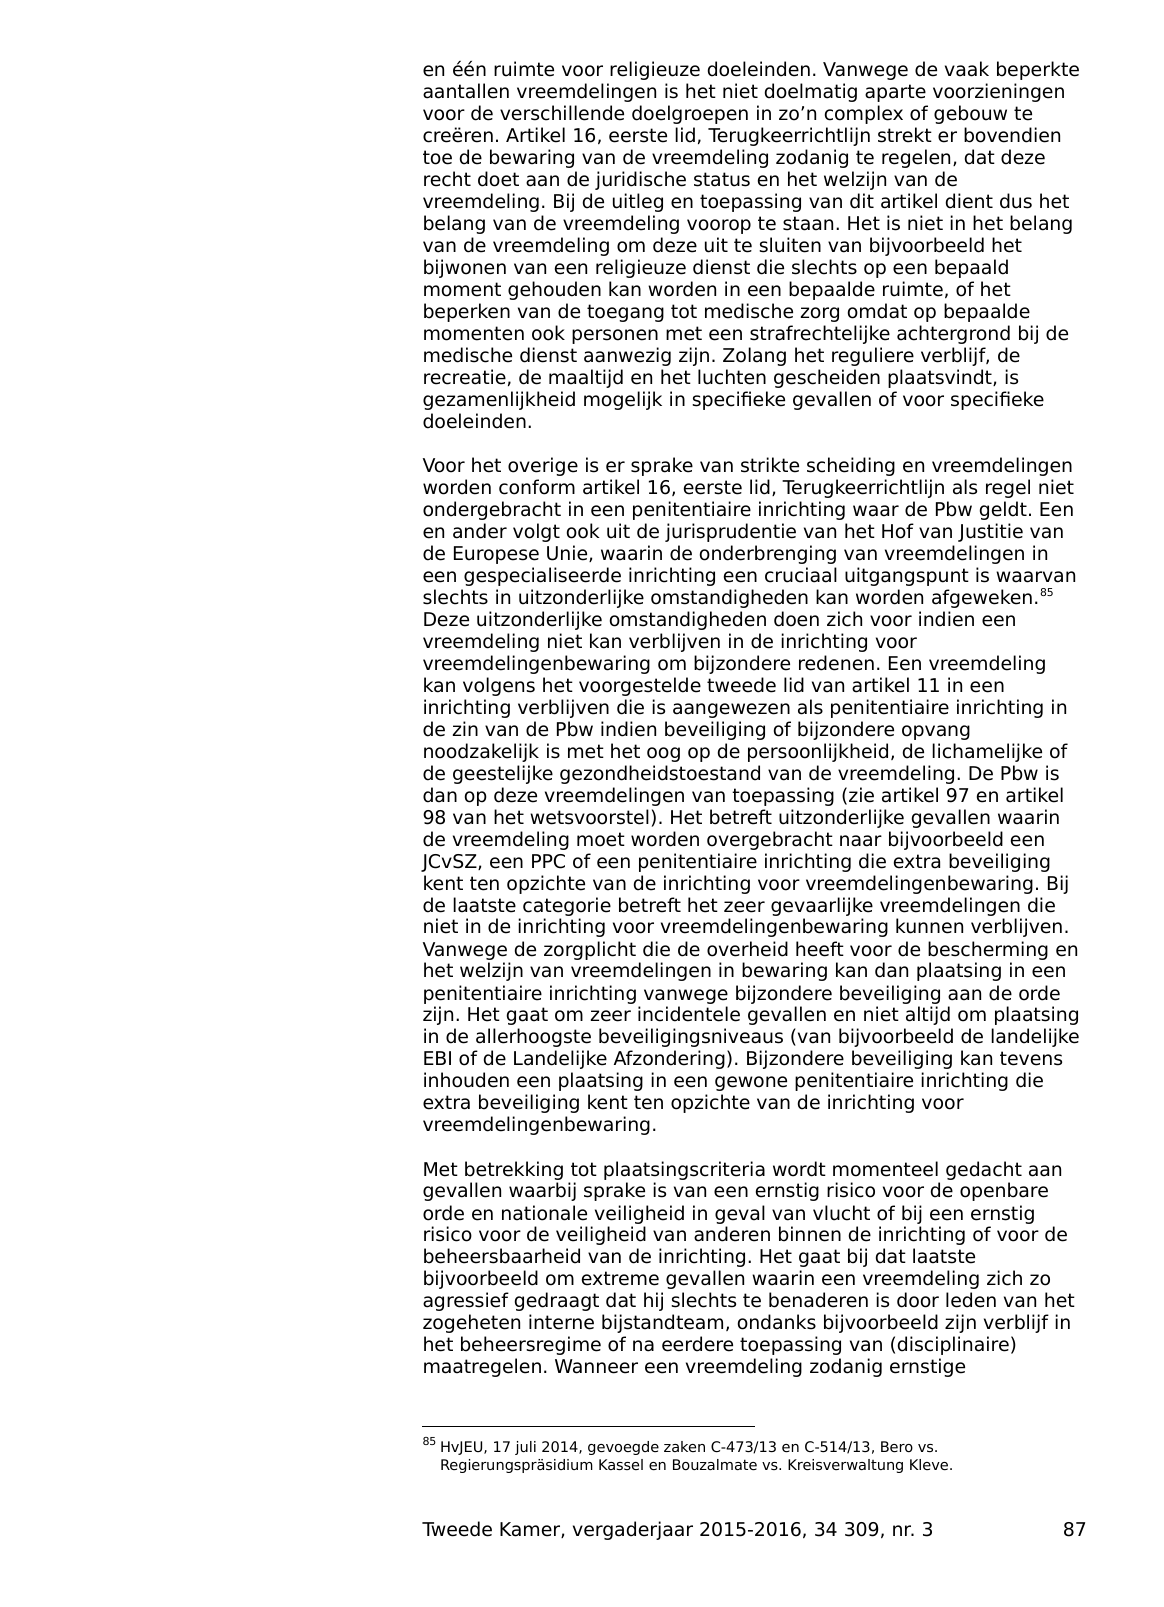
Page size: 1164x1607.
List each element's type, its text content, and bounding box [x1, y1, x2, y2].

text Met betrekking tot plaatsingscriteria wordt momenteel gedacht aan gevallen waarbij sprake is van een ernstig risico voor de openbare orde en nationale veiligheid in geval van vlucht of bij een ernstig risico voor de veiligheid van anderen binnen de inrichting of voor de beheersbaarheid van de inrichting. Het gaat bij dat laatste bijvoorbeeld om extreme gevallen waarin een vreemdeling zich zo agressief gedraagt dat hij slechts te benaderen is door leden van het zogeheten interne bijstandteam, ondanks bijvoorbeeld zijn verblijf in het beheersregime of na eerdere toepassing van (disciplinaire) maatregelen. Wanneer een vreemdeling zodanig ernstige [422, 1158, 1087, 1378]
text en één ruimte voor religieuze doeleinden. Vanwege de vaak beperkte aantallen vreemdelingen is het niet doelmatig aparte voorzieningen voor de verschillende doelgroepen in zo’n complex of gebouw te creëren. Artikel 16, eerste lid, Terugkeerrichtlijn strekt er bovendien toe de bewaring van de vreemdeling zodanig te regelen, dat deze recht doet aan de juridische status en het welzijn van de vreemdeling. Bij de uitleg en toepassing van dit artikel dient dus het belang van de vreemdeling voorop te staan. Het is niet in het belang van de vreemdeling om deze uit te sluiten van bijvoorbeeld het bijwonen van een religieuze dienst die slechts op een bepaald moment gehouden kan worden in een bepaalde ruimte, of het beperken van de toegang tot medische zorg omdat op bepaalde momenten ook personen met een strafrechtelijke achtergrond bij de medische dienst aanwezig zijn. Zolang het reguliere verblijf, de recreatie, de maaltijd en het luchten gescheiden plaatsvindt, is gezamenlijkheid mogelijk in specifieke gevallen of voor specifieke doeleinden. [422, 59, 1087, 433]
text HvJEU, 17 juli 2014, gevoegde zaken C-473/13 en C-514/13, Bero vs. Regierungspräsidium Kassel en Bouzalmate vs. Kreisverwaltung Kleve. [422, 1435, 1087, 1474]
text Voor het overige is er sprake van strikte scheiding en vreemdelingen worden conform artikel 16, eerste lid, Terugkeerrichtlijn als regel niet ondergebracht in een penitentiaire inrichting waar de Pbw geldt. Een en ander volgt ook uit de jurisprudentie van het Hof van Justitie van de Europese Unie, waarin de onderbrenging van vreemdelingen in een gespecialiseerde inrichting een cruciaal uitgangspunt is waarvan slechts in uitzonderlijke omstandigheden kan worden afgeweken. Deze uitzonderlijke omstandigheden doen zich voor indien een vreemdeling niet kan verblijven in de inrichting voor vreemdelingenbewaring om bijzondere redenen. Een vreemdeling kan volgens het voorgestelde tweede lid van artikel 11 in een inrichting verblijven die is aangewezen als penitentiaire inrichting in de zin van de Pbw indien beveiliging of bijzondere opvang noodzakelijk is met het oog op de persoonlijkheid, de lichamelijke of de geestelijke gezondheidstoestand van de vreemdeling. De Pbw is dan op deze vreemdelingen van toepassing (zie artikel 97 en artikel 98 van het wetsvoorstel). Het betreft uitzonderlijke gevallen waarin de vreemdeling moet worden overgebracht naar bijvoorbeeld een JCvSZ, een PPC of een penitentiaire inrichting die extra beveiliging kent ten opzichte van de inrichting voor vreemdelingenbewaring. Bij de laatste categorie betreft het zeer gevaarlijke vreemdelingen die niet in de inrichting voor vreemdelingenbewaring kunnen verblijven. Vanwege de zorgplicht die de overheid heeft voor de bescherming en het welzijn van vreemdelingen in bewaring kan dan plaatsing in een penitentiaire inrichting vanwege bijzondere beveiliging aan de orde zijn. Het gaat om zeer incidentele gevallen en niet altijd om plaatsing in de allerhoogste beveiligingsniveaus (van bijvoorbeeld de landelijke EBI of de Landelijke Afzondering). Bijzondere beveiliging kan tevens inhouden een plaatsing in een gewone penitentiaire inrichting die extra beveiliging kent ten opzichte van de inrichting voor vreemdelingenbewaring. [422, 455, 1087, 1136]
